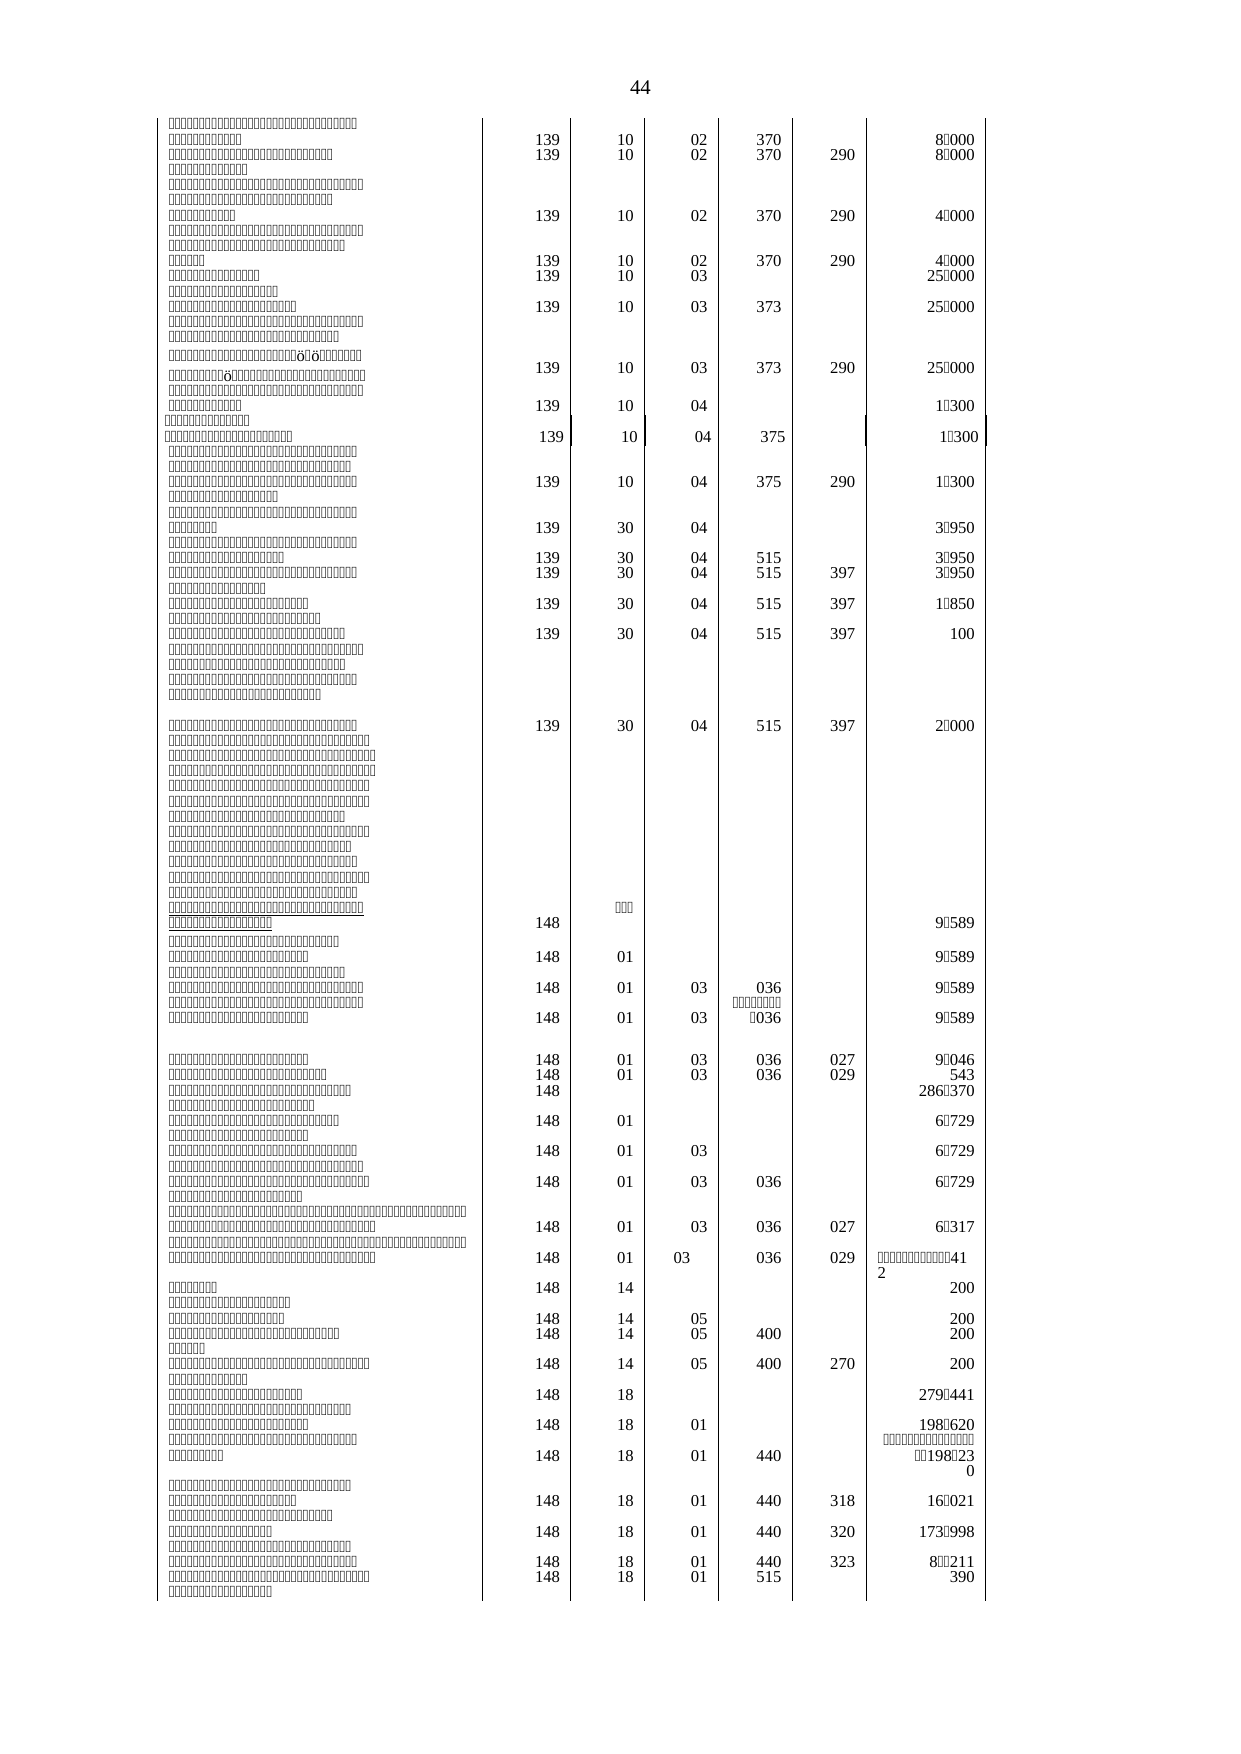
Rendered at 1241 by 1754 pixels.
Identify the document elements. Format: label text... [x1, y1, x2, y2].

table_cell   [158, 1434, 482, 1480]
table_cell  [483, 567, 570, 598]
table_cell  [867, 1236, 985, 1282]
table_cell  [483, 1541, 570, 1571]
table_cell [793, 997, 866, 1054]
table_cell  [645, 537, 718, 567]
table_cell  [571, 285, 644, 316]
table_cell  [793, 1206, 866, 1236]
table_cell  [571, 1145, 644, 1176]
table_cell  [483, 415, 570, 446]
table_cell  [483, 936, 570, 966]
table_cell  [719, 1571, 792, 1601]
table_cell  [571, 1389, 644, 1404]
table_cell  [793, 1510, 866, 1541]
table_cell  [483, 285, 570, 316]
table_cell  [793, 1069, 866, 1084]
table_cell  [793, 225, 866, 270]
table_cell  [483, 1069, 570, 1084]
table_cell  [719, 598, 792, 628]
table_cell  [645, 270, 718, 285]
table_cell [719, 1404, 792, 1434]
table_cell [793, 415, 865, 446]
table_cell  [483, 1404, 570, 1434]
table_cell  [571, 1404, 644, 1434]
table_cell  [645, 1541, 718, 1571]
table_cell  [719, 285, 792, 316]
table_cell  [645, 118, 718, 148]
table_cell  [571, 997, 644, 1054]
table_cell [793, 1084, 866, 1115]
table_cell  [483, 1176, 570, 1206]
table_cell     [158, 446, 482, 506]
table_cell  [571, 1480, 644, 1510]
table_cell   öö ö  [158, 316, 482, 400]
table_cell  [793, 1358, 866, 1388]
table_cell [645, 1282, 718, 1297]
table_cell  [483, 628, 570, 719]
table_cell   [158, 1084, 482, 1115]
table_cell  [645, 225, 718, 270]
table_cell  [571, 1176, 644, 1206]
table_cell  [483, 966, 570, 997]
table_cell  [867, 1206, 985, 1236]
table_cell [719, 1297, 792, 1328]
table_cell  [571, 1282, 644, 1297]
table_cell  [645, 966, 718, 997]
table_cell  [719, 446, 792, 506]
table_cell  [645, 1480, 718, 1510]
table_cell  [719, 628, 792, 719]
table_cell  [645, 149, 718, 179]
table_cell  [793, 567, 866, 598]
table_cell  [867, 719, 985, 902]
table_cell  [719, 719, 792, 902]
table_cell  [483, 598, 570, 628]
table_cell  [645, 1236, 718, 1282]
table_cell  [158, 1282, 482, 1297]
table_cell   [158, 415, 482, 446]
table_cell  [483, 1358, 570, 1388]
table_cell [719, 902, 792, 936]
table_cell  [719, 1176, 792, 1206]
table_cell  [867, 1282, 985, 1297]
table_cell  [571, 628, 644, 719]
table_cell [645, 1389, 718, 1404]
table_cell  [483, 1389, 570, 1404]
table_cell  [571, 118, 644, 148]
table_cell  [483, 118, 570, 148]
table_cell  [719, 179, 792, 224]
table_cell  [645, 446, 718, 506]
table_cell [793, 1145, 866, 1176]
table_cell  [483, 1054, 570, 1069]
table_cell  [645, 1145, 718, 1176]
table_cell   [158, 285, 482, 316]
table_cell   [158, 598, 482, 628]
table_cell  [483, 506, 570, 537]
table_cell  [867, 1328, 985, 1358]
table_cell  [571, 1541, 644, 1571]
table_cell  [645, 1434, 718, 1480]
table_cell  [571, 1358, 644, 1388]
table_cell [645, 902, 718, 936]
table_cell  [158, 1389, 482, 1404]
table_cell  [867, 446, 985, 506]
table_cell  [158, 1069, 482, 1084]
table_cell  [793, 316, 866, 400]
table_cell  [645, 1176, 718, 1206]
table_cell  [867, 1480, 985, 1510]
table_cell  [645, 1571, 718, 1601]
table_cell  [483, 179, 570, 224]
table_cell    [158, 225, 482, 270]
table_cell   [158, 506, 482, 537]
table_cell  [483, 902, 570, 936]
table_cell  [867, 1084, 985, 1115]
table_cell  [719, 1480, 792, 1510]
table_cell  [719, 1358, 792, 1388]
table_cell  [867, 936, 985, 966]
table_cell  [867, 1358, 985, 1388]
table_cell  [571, 225, 644, 270]
table_cell  [867, 285, 985, 316]
table_cell  [867, 415, 985, 446]
table_cell  [483, 537, 570, 567]
table_cell [719, 1115, 792, 1145]
table_cell [793, 1176, 866, 1206]
table_cell  [571, 506, 644, 537]
table_cell  [645, 179, 718, 224]
table_cell  [158, 1206, 482, 1236]
table_cell   [158, 902, 482, 936]
table_cell  [793, 1480, 866, 1510]
table_cell      [158, 628, 482, 719]
table_cell  [867, 966, 985, 997]
table_cell  [158, 1054, 482, 1069]
table_cell  [572, 415, 644, 446]
table_cell  [793, 179, 866, 224]
table_cell  [645, 719, 718, 902]
table_cell  [867, 149, 985, 179]
table_cell [793, 936, 866, 966]
table_cell [571, 1084, 644, 1115]
table_cell  [483, 1084, 570, 1115]
table_cell  [867, 1510, 985, 1541]
table_cell [793, 270, 866, 285]
table_cell   [158, 997, 482, 1054]
table_cell  [867, 598, 985, 628]
table_cell   [158, 1480, 482, 1510]
table_cell  [483, 149, 570, 179]
table_cell  [483, 225, 570, 270]
table_cell  [571, 316, 644, 400]
table_cell  [867, 1145, 985, 1176]
table_cell   [158, 1328, 482, 1358]
table_cell  [645, 506, 718, 537]
table_cell [719, 400, 792, 415]
table_cell [793, 902, 866, 936]
table_cell  [719, 567, 792, 598]
table_cell  [793, 149, 866, 179]
table_cell  [571, 1510, 644, 1541]
table_cell  [483, 1480, 570, 1510]
table_cell  [483, 270, 570, 285]
table_cell  [645, 1054, 718, 1069]
table_cell  [867, 628, 985, 719]
table_cell  [793, 1054, 866, 1069]
table_cell  [719, 1328, 792, 1358]
table_cell  [645, 1069, 718, 1084]
table_cell  [867, 179, 985, 224]
table_cell  [867, 1434, 985, 1480]
table_cell  [571, 149, 644, 179]
table_cell  [483, 719, 570, 902]
table_cell  [645, 598, 718, 628]
table_cell  [571, 270, 644, 285]
table_cell [719, 270, 792, 285]
table_cell  [483, 1236, 570, 1282]
table_cell  [571, 567, 644, 598]
table_cell  [571, 1069, 644, 1084]
table_cell [719, 1145, 792, 1176]
table_cell  [158, 400, 482, 415]
table_cell  [571, 1054, 644, 1069]
table_cell   [158, 1541, 482, 1571]
table_cell  [483, 1434, 570, 1480]
table_cell [719, 1389, 792, 1404]
table_cell  [483, 1115, 570, 1145]
table_cell [793, 1115, 866, 1145]
table_cell  [571, 179, 644, 224]
table_cell  [645, 1328, 718, 1358]
table_cell  [719, 1069, 792, 1084]
table_cell  [719, 149, 792, 179]
table_cell  [867, 270, 985, 285]
table_cell [793, 1404, 866, 1434]
table_cell [793, 537, 866, 567]
table_cell  [645, 1358, 718, 1388]
table_cell  [571, 1571, 644, 1601]
table_cell  [867, 1389, 985, 1404]
table_cell  [867, 225, 985, 270]
table_cell   [158, 936, 482, 966]
table_cell [719, 506, 792, 537]
table_cell  [483, 1145, 570, 1176]
table_cell  [483, 1282, 570, 1297]
table_cell   [158, 118, 482, 148]
table_cell  [793, 628, 866, 719]
table_cell  [867, 400, 985, 415]
table_cell  [719, 1510, 792, 1541]
table_cell   [158, 1404, 482, 1434]
table_cell [793, 1282, 866, 1297]
table_cell  [793, 1541, 866, 1571]
table_cell  [571, 1115, 644, 1145]
table_cell [719, 1282, 792, 1297]
table_cell  [571, 1328, 644, 1358]
table_cell  [571, 1236, 644, 1282]
table_cell [793, 966, 866, 997]
table_cell  [719, 225, 792, 270]
table_cell  [571, 598, 644, 628]
table_cell  [867, 506, 985, 537]
table_cell  [867, 1054, 985, 1069]
table_cell  [867, 902, 985, 936]
table_cell   [158, 1145, 482, 1176]
table_cell  [719, 966, 792, 997]
table_cell  [793, 446, 866, 506]
table_cell  [867, 1115, 985, 1145]
table_cell  [793, 1236, 866, 1282]
table_cell [793, 506, 866, 537]
table_cell   [158, 1115, 482, 1145]
table_cell  [645, 1206, 718, 1236]
table_cell  [719, 316, 792, 400]
table_cell  [867, 997, 985, 1054]
table_cell   [158, 1571, 482, 1601]
table_cell    [158, 179, 482, 224]
table_cell [793, 1297, 866, 1328]
table_cell  [571, 966, 644, 997]
table_cell [645, 1115, 718, 1145]
table_cell  [867, 118, 985, 148]
table_cell  [867, 537, 985, 567]
table_cell  [571, 936, 644, 966]
table_cell  [645, 1297, 718, 1328]
table_cell [645, 1084, 718, 1115]
table_cell  [483, 446, 570, 506]
table_cell  [867, 1069, 985, 1084]
table_cell  [867, 1571, 985, 1601]
table_cell  [719, 1054, 792, 1069]
table_cell  [867, 1541, 985, 1571]
table_cell  [719, 1541, 792, 1571]
table_cell  [645, 285, 718, 316]
table_cell  [867, 1404, 985, 1434]
table_cell  [645, 1510, 718, 1541]
table_cell   [158, 1510, 482, 1541]
table_cell  [571, 537, 644, 567]
table_cell  [719, 537, 792, 567]
table_cell [793, 1434, 866, 1480]
table_cell   [158, 537, 482, 567]
table_cell [793, 1571, 866, 1601]
table_cell [719, 936, 792, 966]
table_cell  [158, 1236, 482, 1282]
table_cell  [571, 902, 644, 936]
table_cell  [483, 316, 570, 400]
table_cell  [483, 1571, 570, 1601]
table_cell  [483, 1510, 570, 1541]
table_cell  [645, 997, 718, 1054]
table_cell [645, 936, 718, 966]
table_cell  [158, 270, 482, 285]
table_cell [793, 1328, 866, 1358]
table_cell  [645, 1404, 718, 1434]
table_cell  [483, 400, 570, 415]
table_cell  [793, 719, 866, 902]
table_cell  [483, 1297, 570, 1328]
table_cell  [483, 997, 570, 1054]
table_cell  [646, 415, 718, 446]
table_cell  [793, 598, 866, 628]
table_cell   [158, 1297, 482, 1328]
table_cell [793, 1389, 866, 1404]
table_cell  [719, 1434, 792, 1480]
table_cell [793, 118, 866, 148]
table_cell   [158, 1176, 482, 1206]
table_cell   [158, 966, 482, 997]
table_cell  [571, 719, 644, 902]
table_cell [719, 1084, 792, 1115]
table_cell  [571, 1434, 644, 1480]
table_cell  [645, 316, 718, 400]
table_cell  [867, 1176, 985, 1206]
table_cell  [719, 997, 792, 1054]
table_cell   [158, 149, 482, 179]
table_cell   [158, 567, 482, 598]
table_cell  [571, 1297, 644, 1328]
table_cell  [719, 1206, 792, 1236]
table_cell  [867, 316, 985, 400]
table_cell  [645, 400, 718, 415]
table_cell  [571, 400, 644, 415]
table_cell  [571, 1206, 644, 1236]
table_cell  [483, 1328, 570, 1358]
table_cell  [483, 1206, 570, 1236]
table_cell [793, 400, 866, 415]
table_cell  [571, 446, 644, 506]
table_cell  [719, 415, 792, 446]
table_cell  [867, 1297, 985, 1328]
table_cell  [867, 567, 985, 598]
table_cell [793, 285, 866, 316]
table_cell  [719, 1236, 792, 1282]
table_cell  [645, 628, 718, 719]
table_cell  [719, 118, 792, 148]
table_cell             [158, 719, 482, 902]
table_cell   [158, 1358, 482, 1388]
table_cell  [645, 567, 718, 598]
